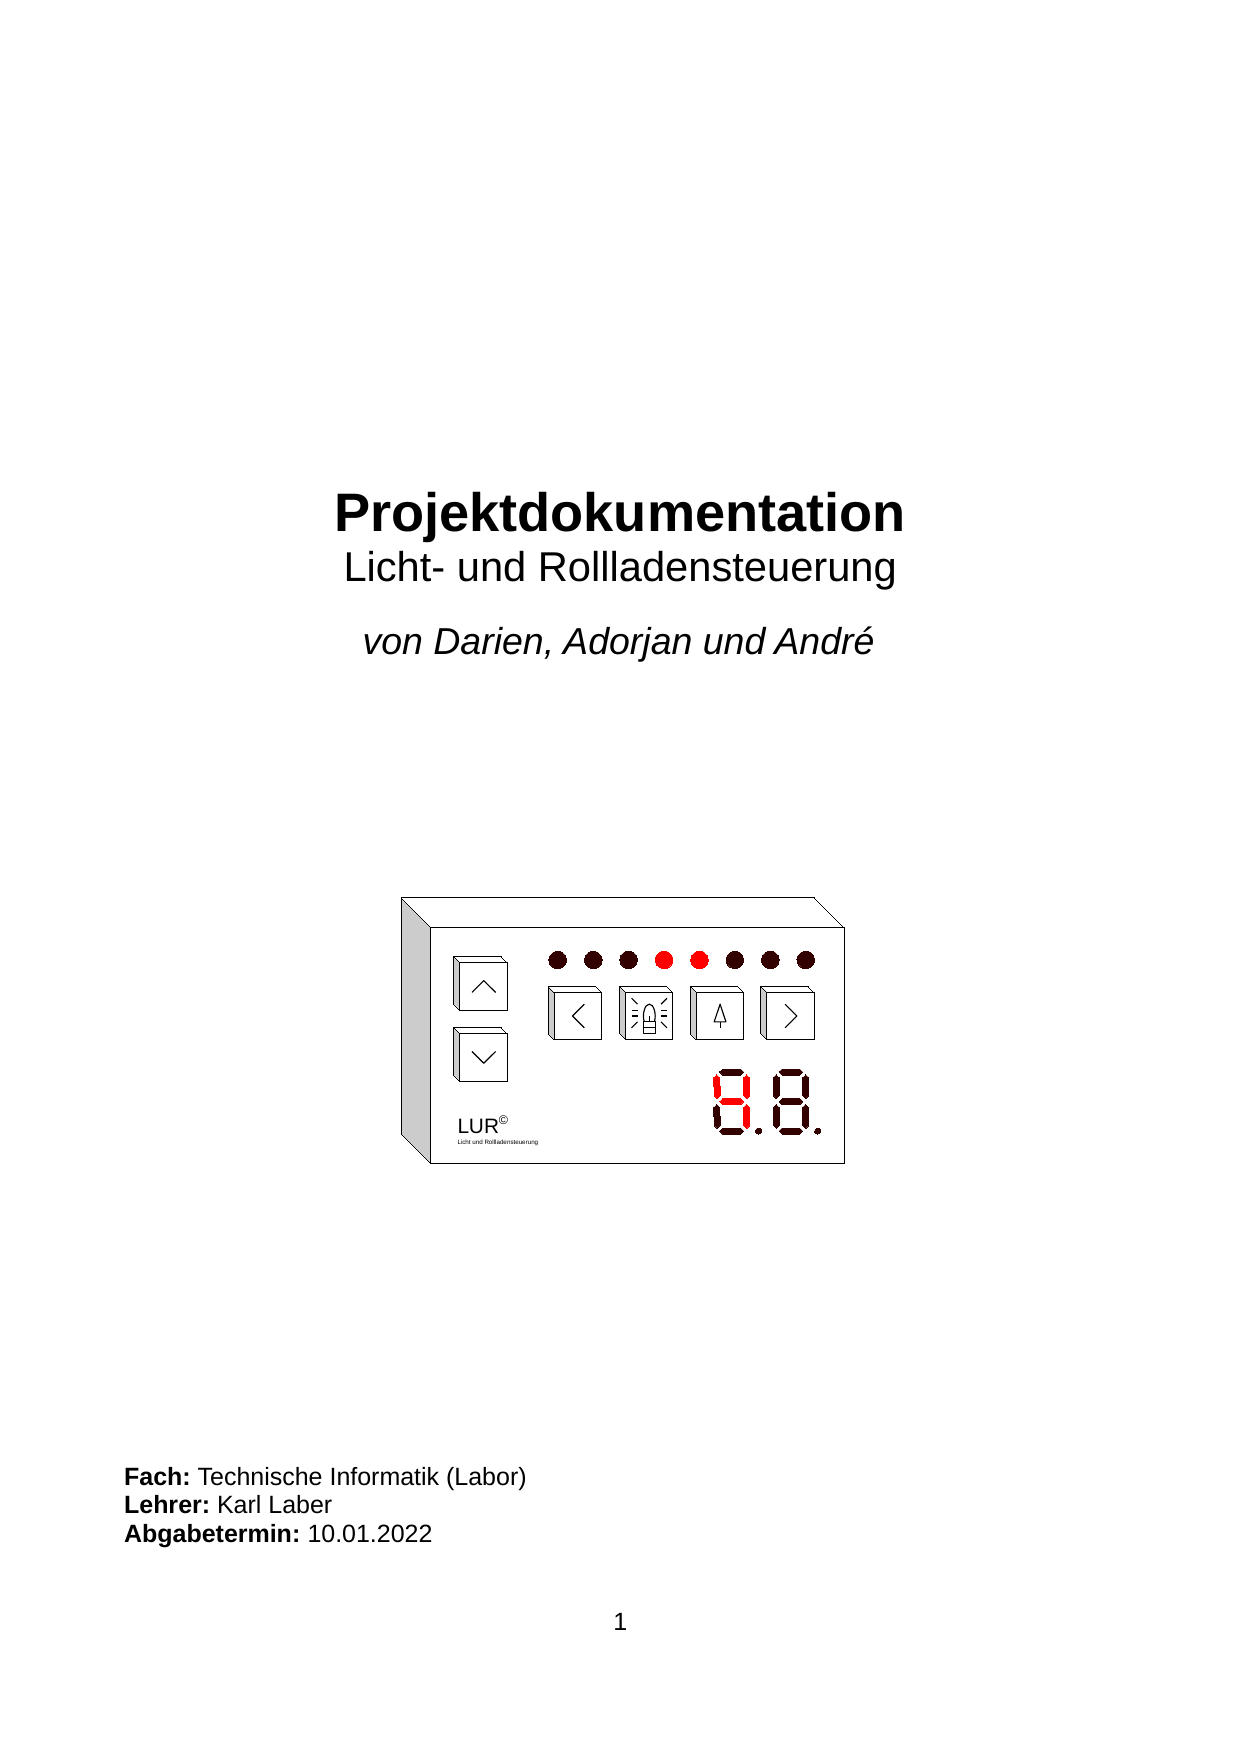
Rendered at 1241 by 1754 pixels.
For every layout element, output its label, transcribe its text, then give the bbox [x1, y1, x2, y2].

table_cell Projektdokumentation Licht- und Rollladensteuerung von Darien, Adorjan und André [118, 475, 1122, 668]
table_header [118, 118, 1122, 474]
table_cell Fach: Technische Informatik (Labor) Lehrer: Karl Laber Abgabetermin: 10.01.2022 [118, 1456, 1122, 1553]
table_cell [118, 668, 1122, 1456]
